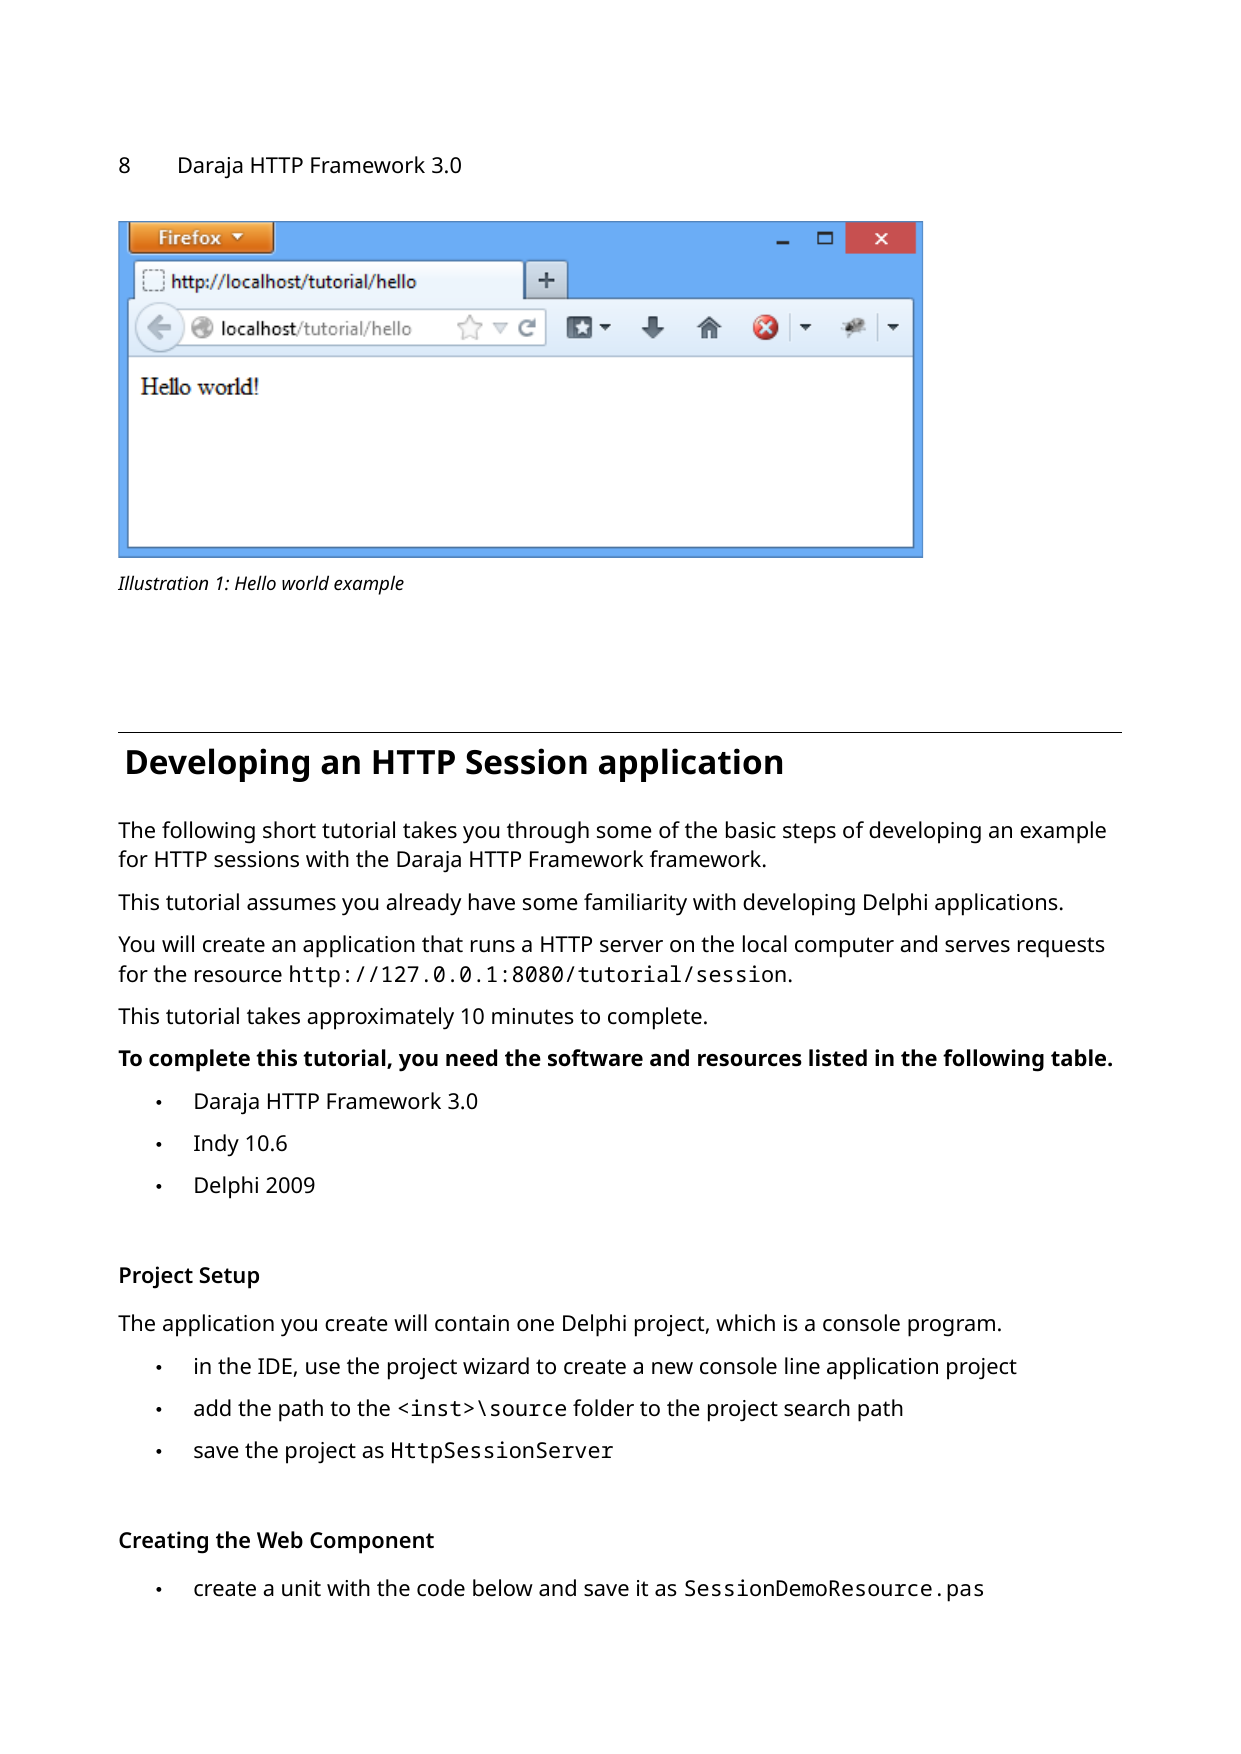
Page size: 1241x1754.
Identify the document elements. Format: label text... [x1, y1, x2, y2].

subtitle Developing an HTTP Session application [118, 733, 1122, 791]
list Daraja HTTP Framework 3.0 [156, 1086, 1122, 1116]
text This tutorial takes approximately 10 minutes to complete. [118, 1001, 1122, 1031]
list Indy 10.6 [156, 1128, 1122, 1158]
picture [118, 221, 924, 558]
list add the path to the <inst>\source folder to the project search path [156, 1393, 1122, 1423]
list save the project as HttpSessionServer [156, 1435, 1122, 1465]
list in the IDE, use the project wizard to create a new console line application project [156, 1351, 1122, 1381]
list create a unit with the code below and save it as SessionDemoResource.pas [156, 1573, 1122, 1603]
text You will create an application that runs a HTTP server on the local computer and serves requests for the resource http://127.0.0.1:8080/tutorial/session. [118, 929, 1122, 989]
subtitle Project Setup [118, 1260, 1122, 1290]
text To complete this tutorial, you need the software and resources listed in the following table. [118, 1043, 1122, 1073]
list Delphi 2009 [156, 1170, 1122, 1200]
text The following short tutorial takes you through some of the basic steps of developing an example for HTTP sessions with the Daraja HTTP Framework framework. [118, 815, 1122, 874]
subtitle Creating the Web Component [118, 1525, 1122, 1555]
text Illustration 1: Hello world example [118, 558, 923, 596]
text The application you create will contain one Delphi project, which is a console program. [118, 1308, 1122, 1338]
text This tutorial assumes you already have some familiarity with developing Delphi applications. [118, 887, 1122, 917]
